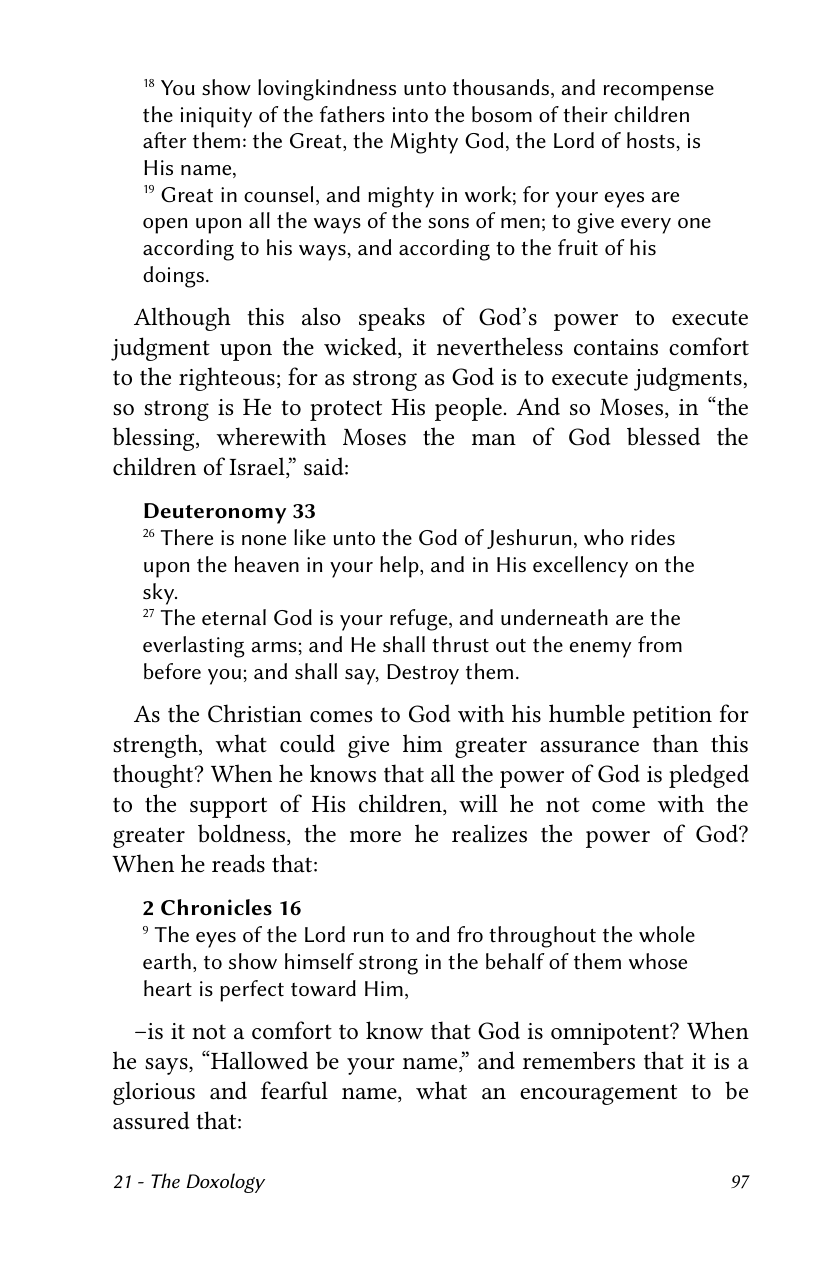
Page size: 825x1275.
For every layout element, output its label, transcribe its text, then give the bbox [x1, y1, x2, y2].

text 2 Chronicles 16 [142, 895, 750, 921]
text 18 You show lovingkindness unto thousands, and recompense the iniquity of the fathers into the bosom of their children after them: the Great, the Mighty God, the Lord of hosts, is His name, [142, 75, 720, 181]
text 19 Great in counsel, and mighty in work; for your eyes are open upon all the ways of the sons of men; to give every one according to his ways, and according to the fruit of his doings. [142, 182, 720, 288]
text 9 The eyes of the Lord run to and fro throughout the whole earth, to show himself strong in the behalf of them whose heart is perfect toward Him, [142, 922, 720, 1002]
text As the Christian comes to God with his humble petition for strength, what could give him greater assurance than this thought? When he knows that all the power of God is pledged to the support of His children, will he not come with the greater boldness, the more he realizes the power of God? When he reads that: [112, 700, 750, 878]
text –is it not a comfort to know that God is omnipotent? When he says, “Hallowed be your name,” and remembers that it is a glorious and fearful name, what an encouragement to be assured that: [112, 1017, 750, 1136]
text Deuteronomy 33 [142, 498, 750, 524]
text 26 There is none like unto the God of Jeshurun, who rides upon the heaven in your help, and in His excellency on the sky. [142, 525, 720, 605]
text Although this also speaks of God’s power to execute judgment upon the wicked, it nevertheless contains comfort to the righteous; for as strong as God is to execute judgments, so strong is He to protect His people. And so Moses, in “the blessing, wherewith Moses the man of God blessed the children of Israel,” said: [112, 303, 750, 481]
text 27 The eternal God is your refuge, and underneath are the everlasting arms; and He shall thrust out the enemy from before you; and shall say, Destroy them. [142, 605, 720, 685]
